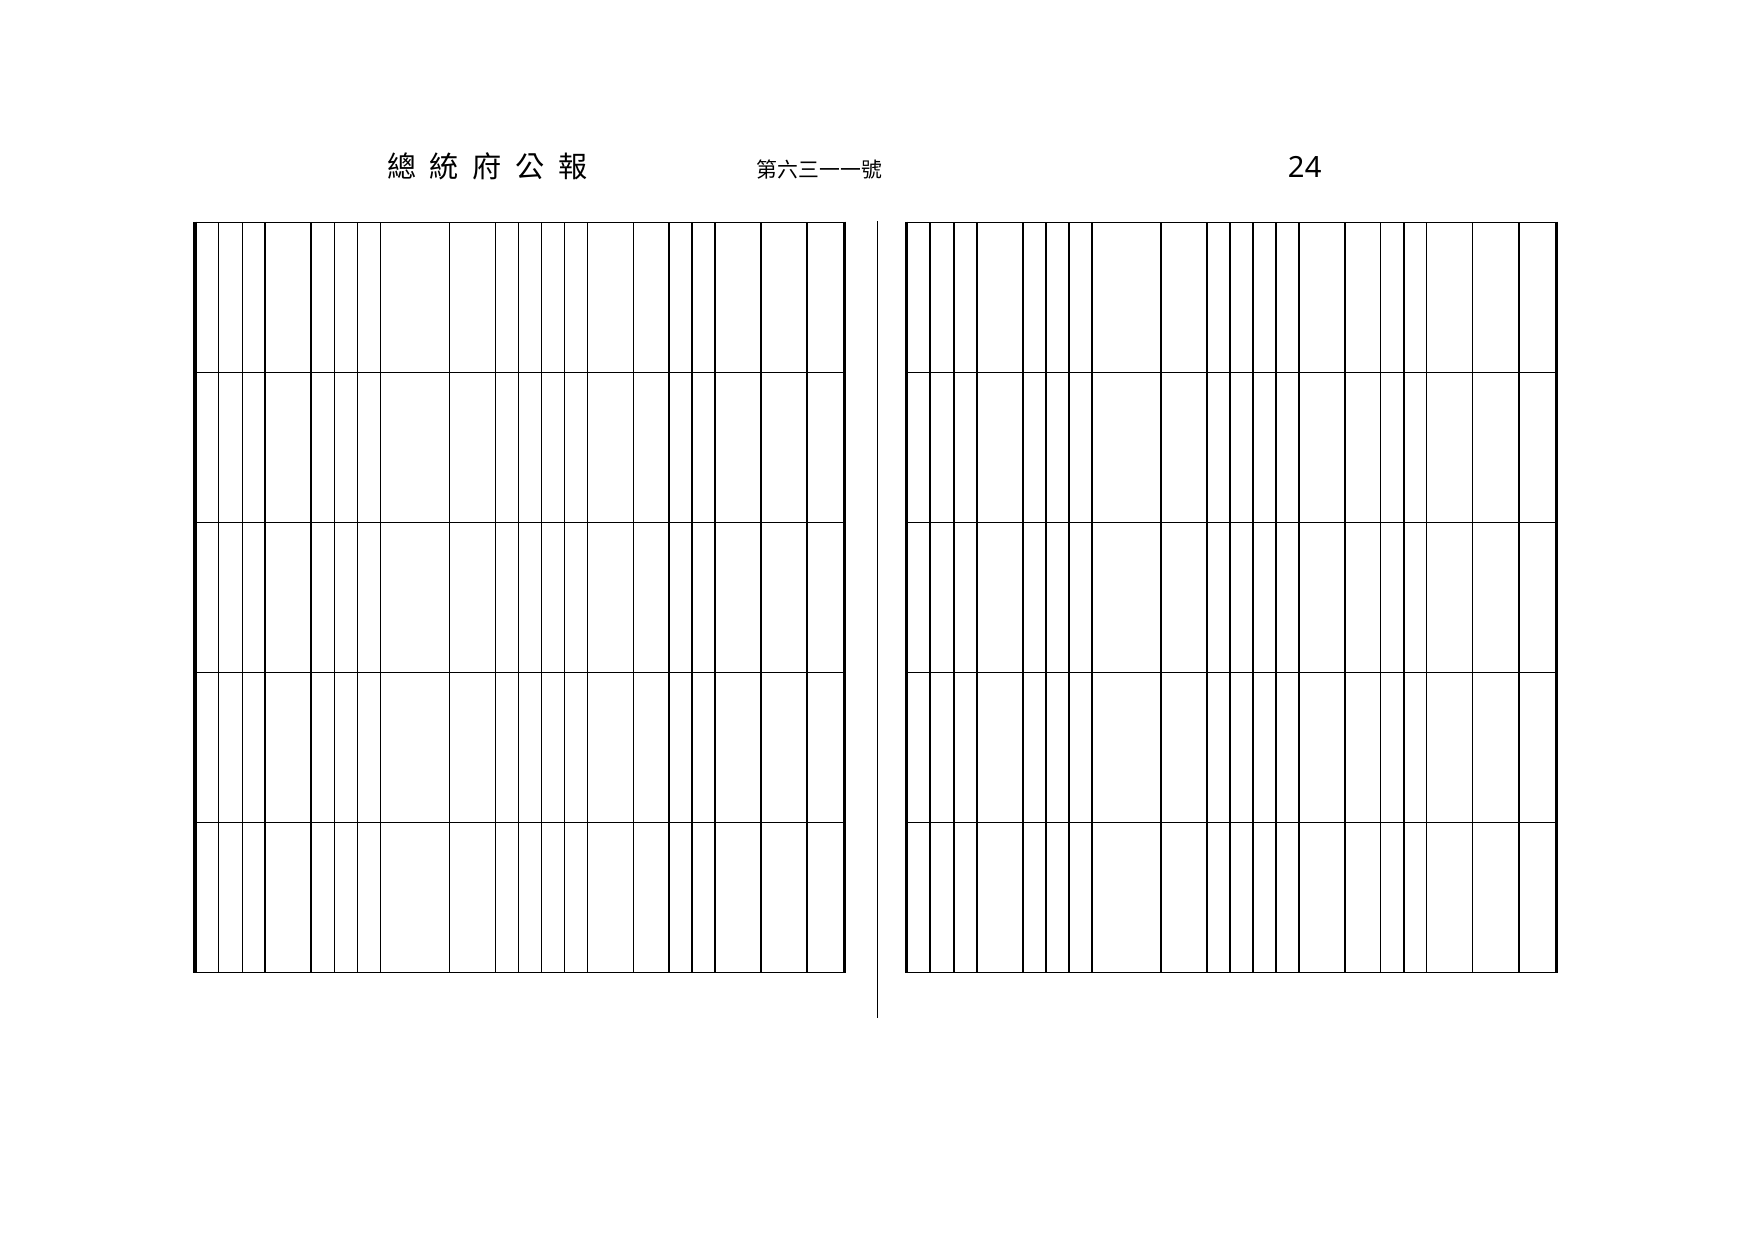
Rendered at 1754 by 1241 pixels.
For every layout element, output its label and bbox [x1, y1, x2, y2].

table_cell [219, 523, 242, 672]
table_cell [1450, 823, 1472, 972]
table_cell [312, 223, 334, 372]
table_cell [1184, 673, 1206, 822]
table_cell [1138, 673, 1160, 822]
table_cell [716, 223, 738, 372]
table_cell [312, 523, 334, 672]
table_cell [1024, 673, 1045, 822]
table_cell [716, 373, 738, 522]
table_cell [403, 823, 426, 972]
table_cell [403, 373, 426, 522]
table_cell [693, 223, 714, 372]
table_cell [955, 373, 976, 522]
table_cell [197, 823, 218, 972]
table_cell [1450, 523, 1472, 672]
table_cell [1405, 673, 1426, 822]
table_cell [978, 223, 1000, 372]
table_cell [931, 673, 953, 822]
table_cell [670, 523, 691, 672]
table_cell [670, 373, 691, 522]
table_cell [1496, 523, 1518, 672]
table_cell [1093, 673, 1115, 822]
table_cell [1381, 223, 1403, 372]
table_cell [1000, 373, 1022, 522]
table_cell [1093, 823, 1115, 972]
table_cell [219, 373, 242, 522]
table_cell [426, 673, 449, 822]
table_cell [542, 673, 564, 822]
table_cell [1322, 223, 1344, 372]
table_cell [1277, 673, 1298, 822]
table_cell [1184, 823, 1206, 972]
table_cell [1138, 373, 1160, 522]
table_cell [784, 673, 806, 822]
table_cell [403, 673, 426, 822]
table_cell [693, 673, 714, 822]
table_cell [908, 523, 929, 672]
table_cell [808, 223, 843, 372]
table_cell [1381, 673, 1403, 822]
table_cell [1427, 223, 1450, 372]
table_cell [738, 673, 760, 822]
table_cell [403, 223, 426, 372]
table_cell [955, 823, 976, 972]
table_cell [243, 523, 264, 672]
table_cell [1405, 373, 1426, 522]
table_cell [808, 673, 843, 822]
table_cell [1254, 823, 1275, 972]
table_cell [931, 823, 953, 972]
table_cell [1473, 823, 1496, 972]
table_cell [450, 523, 472, 672]
table_cell [1070, 673, 1091, 822]
table_cell [611, 673, 633, 822]
table_cell [312, 673, 334, 822]
table_cell [197, 673, 218, 822]
table_cell [1070, 523, 1091, 672]
table_cell [1300, 223, 1322, 372]
table_cell [496, 373, 518, 522]
table_cell [266, 673, 288, 822]
table_cell [1322, 523, 1344, 672]
table_cell [1047, 523, 1068, 672]
table_cell [1231, 223, 1252, 372]
table_cell [266, 373, 288, 522]
table_cell [565, 523, 587, 672]
table_cell [1346, 223, 1380, 372]
table_cell [955, 523, 976, 672]
table_cell [1115, 223, 1138, 372]
table_cell [1231, 673, 1252, 822]
table_cell [312, 823, 334, 972]
table_cell [519, 523, 541, 672]
table_cell [1300, 523, 1322, 672]
table_cell [1496, 823, 1518, 972]
table_cell [762, 373, 784, 522]
table_cell [1277, 523, 1298, 672]
table_cell [1346, 673, 1380, 822]
table_cell [931, 223, 953, 372]
table_cell [473, 823, 495, 972]
table_cell [450, 673, 472, 822]
table_cell [1208, 373, 1229, 522]
table_cell [243, 673, 264, 822]
table_cell [197, 373, 218, 522]
table_cell [693, 373, 714, 522]
table_cell [784, 523, 806, 672]
table_cell [762, 823, 784, 972]
table_cell [1162, 673, 1184, 822]
table_cell [1024, 523, 1045, 672]
table_cell [670, 673, 691, 822]
table_cell [1405, 223, 1426, 372]
table_cell [931, 523, 953, 672]
table_cell [808, 373, 843, 522]
table_cell [1381, 823, 1403, 972]
table_cell [1138, 523, 1160, 672]
table_cell [1427, 673, 1450, 822]
table_cell [611, 223, 633, 372]
table_cell [1093, 373, 1115, 522]
table_cell [1231, 373, 1252, 522]
table_cell [288, 223, 310, 372]
table_cell [496, 523, 518, 672]
table_cell [1115, 823, 1138, 972]
table_cell [243, 823, 264, 972]
table_cell [473, 223, 495, 372]
table_cell [519, 673, 541, 822]
table_cell [978, 373, 1000, 522]
table_cell [784, 823, 806, 972]
table_cell [358, 823, 380, 972]
table_cell [519, 223, 541, 372]
table_cell [335, 223, 357, 372]
table_cell [381, 823, 403, 972]
table_cell [519, 823, 541, 972]
table_cell [978, 823, 1000, 972]
table_cell [955, 223, 976, 372]
table_cell [1405, 823, 1426, 972]
table_cell [634, 523, 668, 672]
table_cell [693, 523, 714, 672]
table_cell [1000, 523, 1022, 672]
table_cell [426, 523, 449, 672]
table_cell [1047, 223, 1068, 372]
table_cell [266, 823, 288, 972]
table_cell [1427, 823, 1450, 972]
table_cell [565, 223, 587, 372]
table_cell [808, 523, 843, 672]
table_cell [1000, 673, 1022, 822]
table_cell [1162, 223, 1184, 372]
table_cell [1450, 223, 1472, 372]
table_cell [908, 823, 929, 972]
table_cell [1473, 223, 1496, 372]
table_cell [1208, 223, 1229, 372]
table_cell [1024, 223, 1045, 372]
table_cell [1496, 373, 1518, 522]
table_cell [243, 373, 264, 522]
table_cell [1000, 223, 1022, 372]
table_cell [784, 373, 806, 522]
table_cell [426, 373, 449, 522]
table_cell [1138, 823, 1160, 972]
table_cell [670, 223, 691, 372]
table_cell [542, 523, 564, 672]
table_cell [1070, 823, 1091, 972]
table_cell [243, 223, 264, 372]
table_cell [1208, 823, 1229, 972]
table_cell [1405, 523, 1426, 672]
table_cell [358, 523, 380, 672]
table_cell [1115, 673, 1138, 822]
table_cell [1496, 223, 1518, 372]
table_cell [1473, 673, 1496, 822]
table_cell [716, 673, 738, 822]
table_cell [1162, 823, 1184, 972]
table_cell [1300, 823, 1322, 972]
table_cell [1381, 523, 1403, 672]
table_cell [1346, 823, 1380, 972]
table_cell [450, 223, 472, 372]
table_cell [1254, 673, 1275, 822]
table_cell [1346, 523, 1380, 672]
table_cell [358, 673, 380, 822]
table_cell [762, 223, 784, 372]
table_cell [634, 823, 668, 972]
table_cell [288, 373, 310, 522]
table_cell [1138, 223, 1160, 372]
table_cell [1184, 373, 1206, 522]
table_cell [1231, 823, 1252, 972]
table_cell [588, 223, 611, 372]
table_cell [634, 373, 668, 522]
table_cell [588, 823, 611, 972]
table_cell [450, 823, 472, 972]
table_cell [1520, 673, 1555, 822]
table_cell [1473, 523, 1496, 672]
table_cell [1000, 823, 1022, 972]
table_cell [1070, 223, 1091, 372]
table_cell [473, 373, 495, 522]
table_cell [381, 223, 403, 372]
table_cell [634, 673, 668, 822]
table_cell [473, 523, 495, 672]
table_cell [1322, 373, 1344, 522]
table_cell [1115, 373, 1138, 522]
table_cell [335, 523, 357, 672]
table_cell [542, 823, 564, 972]
table_cell [403, 523, 426, 672]
table_cell [1093, 523, 1115, 672]
table_cell [496, 823, 518, 972]
table_cell [1300, 673, 1322, 822]
table_cell [1520, 523, 1555, 672]
table_cell [1047, 673, 1068, 822]
table_cell [288, 823, 310, 972]
table_cell [693, 823, 714, 972]
table_cell [611, 373, 633, 522]
table_cell [1047, 823, 1068, 972]
table_cell [908, 223, 929, 372]
table_cell [588, 673, 611, 822]
table_cell [381, 673, 403, 822]
table_cell [670, 823, 691, 972]
table_cell [358, 373, 380, 522]
table_cell [381, 523, 403, 672]
table_cell [1300, 373, 1322, 522]
table_cell [1277, 823, 1298, 972]
table_cell [1277, 373, 1298, 522]
table_cell [519, 373, 541, 522]
table_cell [908, 373, 929, 522]
table_cell [1162, 523, 1184, 672]
table_cell [1254, 523, 1275, 672]
table_cell [716, 523, 738, 672]
table_cell [955, 673, 976, 822]
table_cell [931, 373, 953, 522]
table_cell [496, 223, 518, 372]
table_cell [978, 523, 1000, 672]
table_cell [1070, 373, 1091, 522]
table_cell [1024, 373, 1045, 522]
table_cell [1520, 823, 1555, 972]
table_cell [738, 373, 760, 522]
table_cell [1162, 373, 1184, 522]
table_cell [1208, 523, 1229, 672]
table_cell [978, 673, 1000, 822]
table_cell [1322, 673, 1344, 822]
table_cell [634, 223, 668, 372]
table_cell [1231, 523, 1252, 672]
table_cell [738, 523, 760, 672]
table_cell [1427, 523, 1450, 672]
table_cell [738, 223, 760, 372]
table_cell [358, 223, 380, 372]
table_cell [450, 373, 472, 522]
table_cell [1277, 223, 1298, 372]
table_cell [1024, 823, 1045, 972]
table_cell [565, 823, 587, 972]
table_cell [1047, 373, 1068, 522]
table_cell [1520, 223, 1555, 372]
table_cell [762, 673, 784, 822]
table_cell [426, 823, 449, 972]
table_cell [565, 673, 587, 822]
table_cell [266, 223, 288, 372]
table_cell [808, 823, 843, 972]
table_cell [542, 373, 564, 522]
table_cell [197, 223, 218, 372]
table_cell [1427, 373, 1450, 522]
table_cell [266, 523, 288, 672]
table_cell [738, 823, 760, 972]
table_cell [288, 673, 310, 822]
table_cell [611, 523, 633, 672]
table_cell [1346, 373, 1380, 522]
table_cell [1450, 373, 1472, 522]
table_cell [1520, 373, 1555, 522]
table_cell [1184, 223, 1206, 372]
table_cell [1473, 373, 1496, 522]
table_cell [1208, 673, 1229, 822]
table_cell [335, 673, 357, 822]
table_cell [1322, 823, 1344, 972]
table_cell [565, 373, 587, 522]
table_cell [496, 673, 518, 822]
table_cell [335, 373, 357, 522]
table_cell [426, 223, 449, 372]
table_cell [219, 673, 242, 822]
table_cell [908, 673, 929, 822]
table_cell [1093, 223, 1115, 372]
table_cell [219, 823, 242, 972]
table_cell [1450, 673, 1472, 822]
table_cell [1496, 673, 1518, 822]
table_cell [588, 523, 611, 672]
table_cell [473, 673, 495, 822]
table_cell [1254, 223, 1275, 372]
table_cell [611, 823, 633, 972]
table_cell [762, 523, 784, 672]
table_cell [219, 223, 242, 372]
table_cell [335, 823, 357, 972]
table_cell [784, 223, 806, 372]
table_cell [588, 373, 611, 522]
table_cell [197, 523, 218, 672]
table_cell [1115, 523, 1138, 672]
table_cell [1381, 373, 1403, 522]
table_cell [1254, 373, 1275, 522]
table_cell [312, 373, 334, 522]
table_cell [542, 223, 564, 372]
table_cell [1184, 523, 1206, 672]
table_cell [716, 823, 738, 972]
table_cell [381, 373, 403, 522]
table_cell [288, 523, 310, 672]
